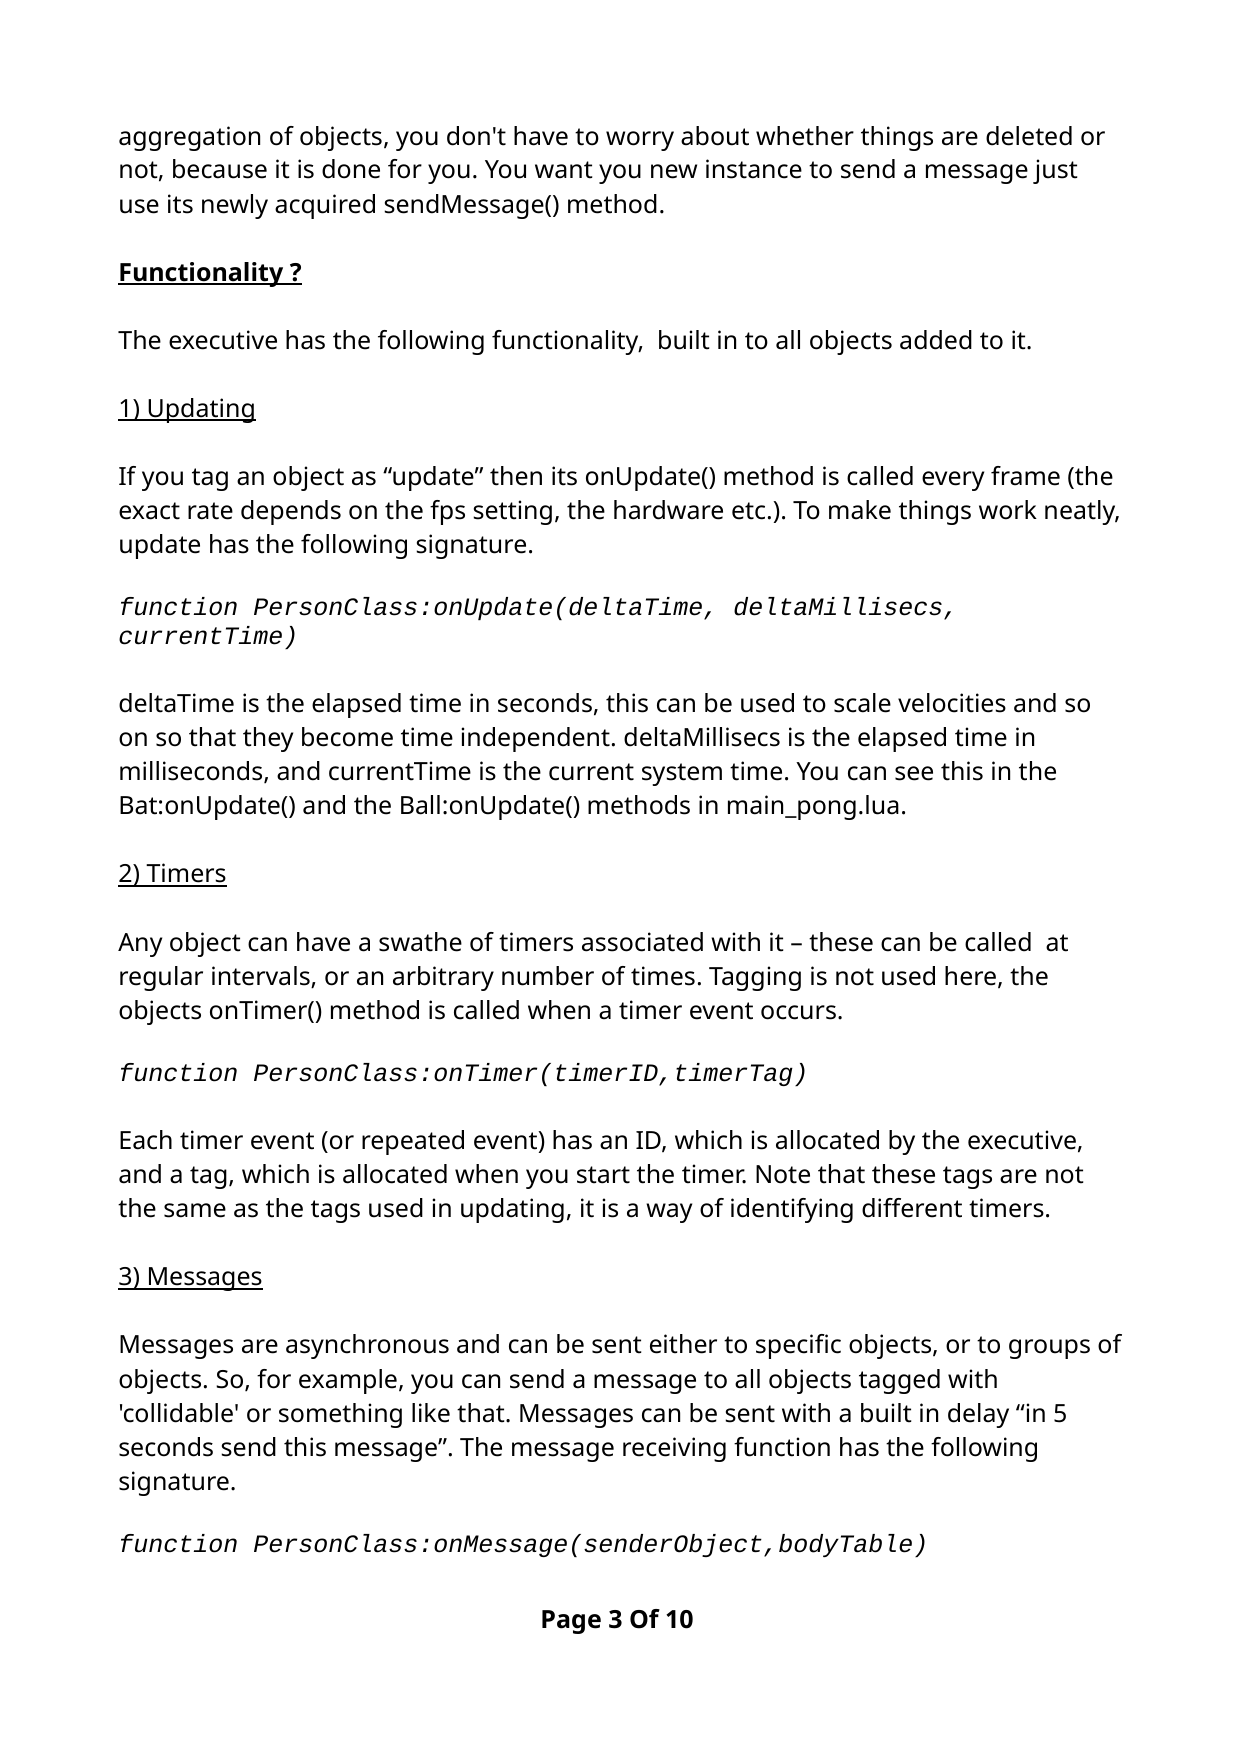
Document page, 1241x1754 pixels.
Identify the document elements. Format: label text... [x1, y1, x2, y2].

text 1) Updating [118, 391, 1122, 425]
text aggregation of objects, you don't have to worry about whether things are deleted or not, because it is done for you. You want you new instance to send a message just use its newly acquired sendMessage() method. [118, 118, 1122, 220]
text function PersonClass:onUpdate(deltaTime, deltaMillisecs, currentTime) [118, 595, 1122, 652]
text 3) Messages [118, 1259, 1122, 1293]
text Any object can have a swathe of timers associated with it – these can be called at regular intervals, or an arbitrary number of times. Tagging is not used here, the objects onTimer() method is called when a timer event occurs. [118, 924, 1122, 1026]
text deltaTime is the elapsed time in seconds, this can be used to scale velocities and so on so that they become time independent. deltaMillisecs is the elapsed time in milliseconds, and currentTime is the current system time. You can see this in the Bat:onUpdate() and the Ball:onUpdate() methods in main_pong.lua. [118, 686, 1122, 822]
text Functionality ? [118, 254, 1122, 288]
text function PersonClass:onMessage(senderObject,bodyTable) [118, 1532, 1122, 1560]
text function PersonClass:onTimer(timerID,timerTag) [118, 1060, 1122, 1089]
text If you tag an object as “update” then its onUpdate() method is called every frame (the exact rate depends on the fps setting, the hardware etc.). To make things work neatly, update has the following signature. [118, 459, 1122, 561]
text The executive has the following functionality, built in to all objects added to it. [118, 322, 1122, 357]
text Each timer event (or repeated event) has an ID, which is allocated by the executive, and a tag, which is allocated when you start the timer. Note that these tags are not the same as the tags used in updating, it is a way of identifying different timers. [118, 1123, 1122, 1225]
text 2) Timers [118, 856, 1122, 890]
text Messages are asynchronous and can be sent either to specific objects, or to groups of objects. So, for example, you can send a message to all objects tagged with 'collidable' or something like that. Messages can be sent with a built in delay “in 5 seconds send this message”. The message receiving function has the following signature. [118, 1327, 1122, 1497]
